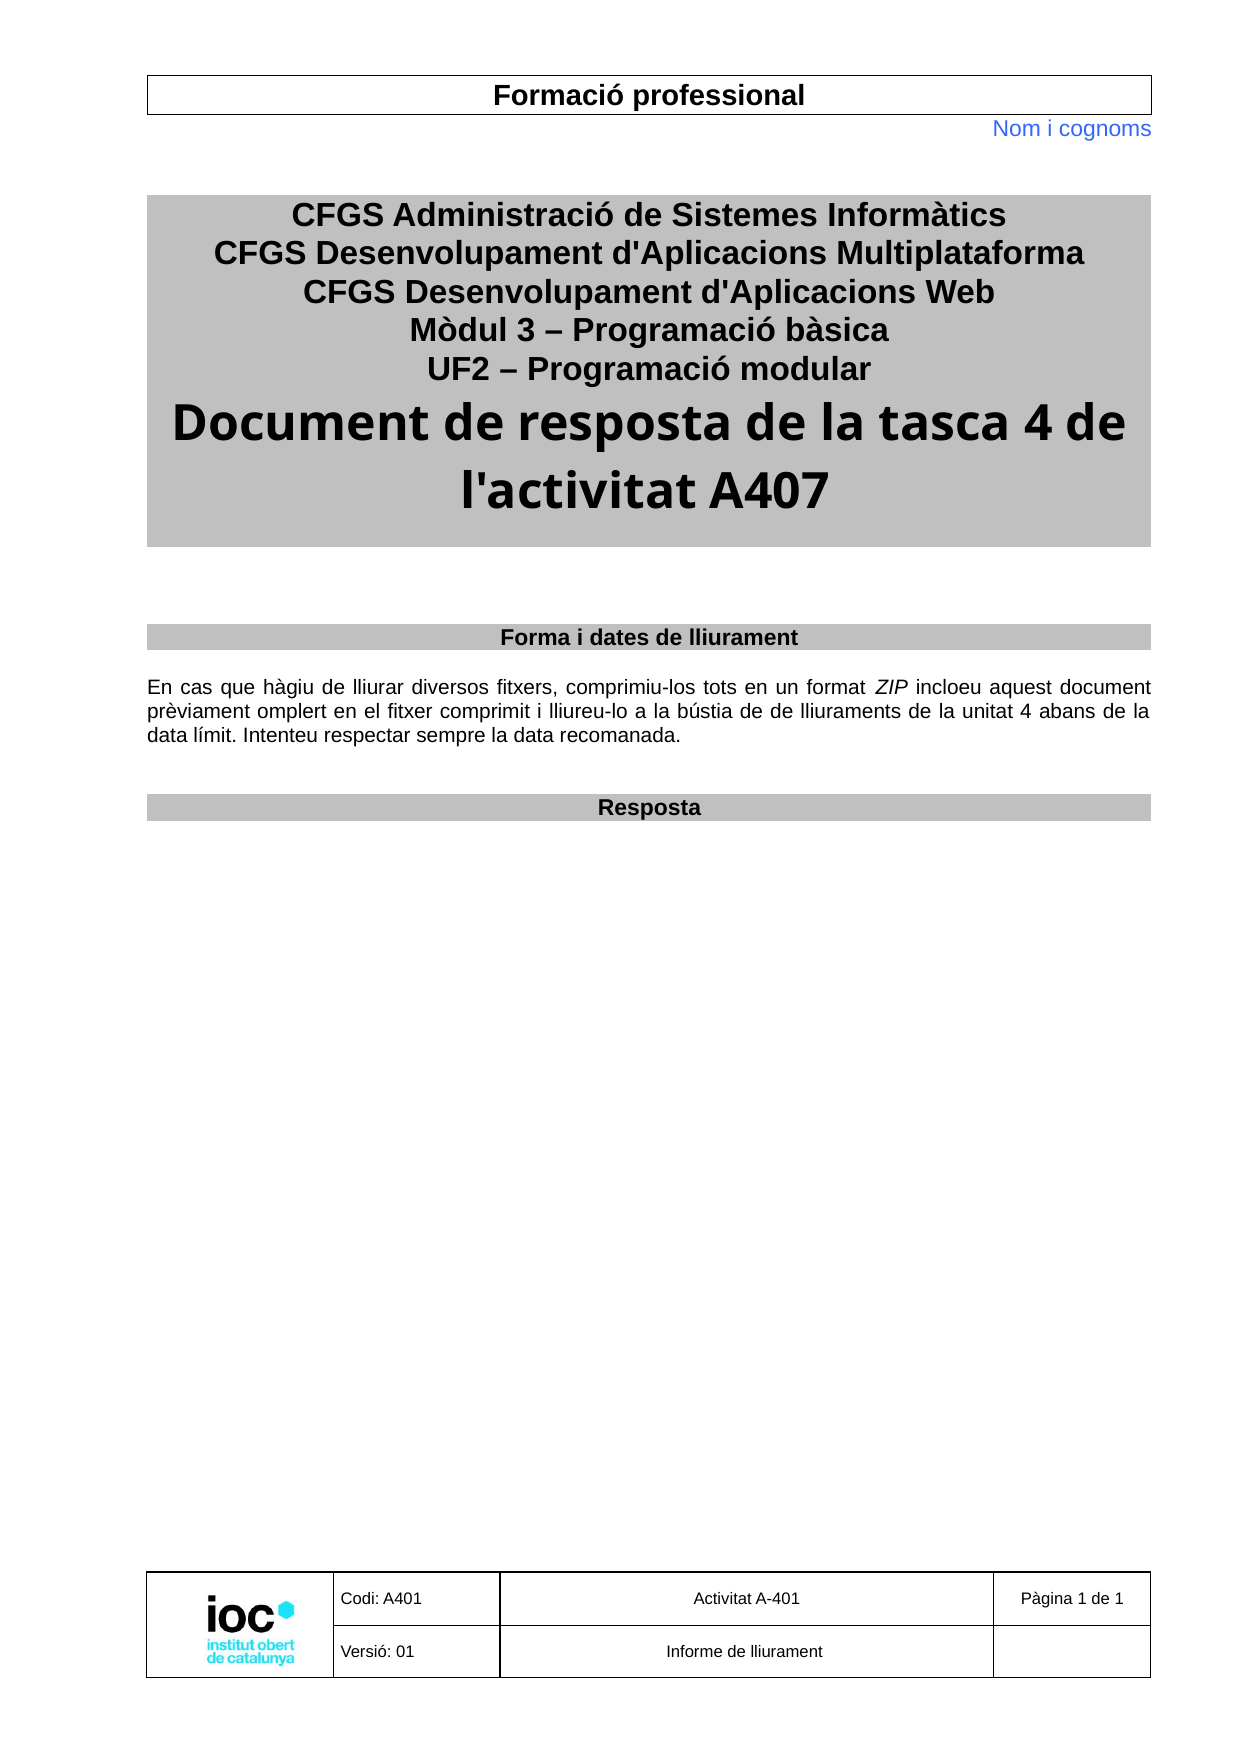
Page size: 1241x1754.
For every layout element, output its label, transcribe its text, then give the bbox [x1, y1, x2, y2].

text Forma i dates de lliurament [147, 624, 1151, 650]
text Document de resposta de la tasca 4 de l'activitat A407 [147, 387, 1151, 523]
text CFGS Desenvolupament d'Aplicacions Multiplataforma [147, 233, 1151, 272]
subtitle Mòdul 3 – Programació bàsica [147, 310, 1151, 349]
subtitle UF2 – Programació modular [147, 349, 1151, 387]
text En cas que hàgiu de lliurar diversos fitxers, comprimiu-los tots en un format ZIP incloeu aquest document prèviament omplert en el fitxer comprimit i lliureu-lo a la bústia de de lliuraments de la unitat 4 abans de la data límit. Intenteu respectar sempre la data recomanada. [147, 674, 1151, 746]
text Resposta [147, 794, 1151, 821]
picture [194, 1581, 308, 1677]
text CFGS Administració de Sistemes Informàtics [147, 195, 1151, 233]
subtitle CFGS Desenvolupament d'Aplicacions Web [147, 272, 1151, 310]
